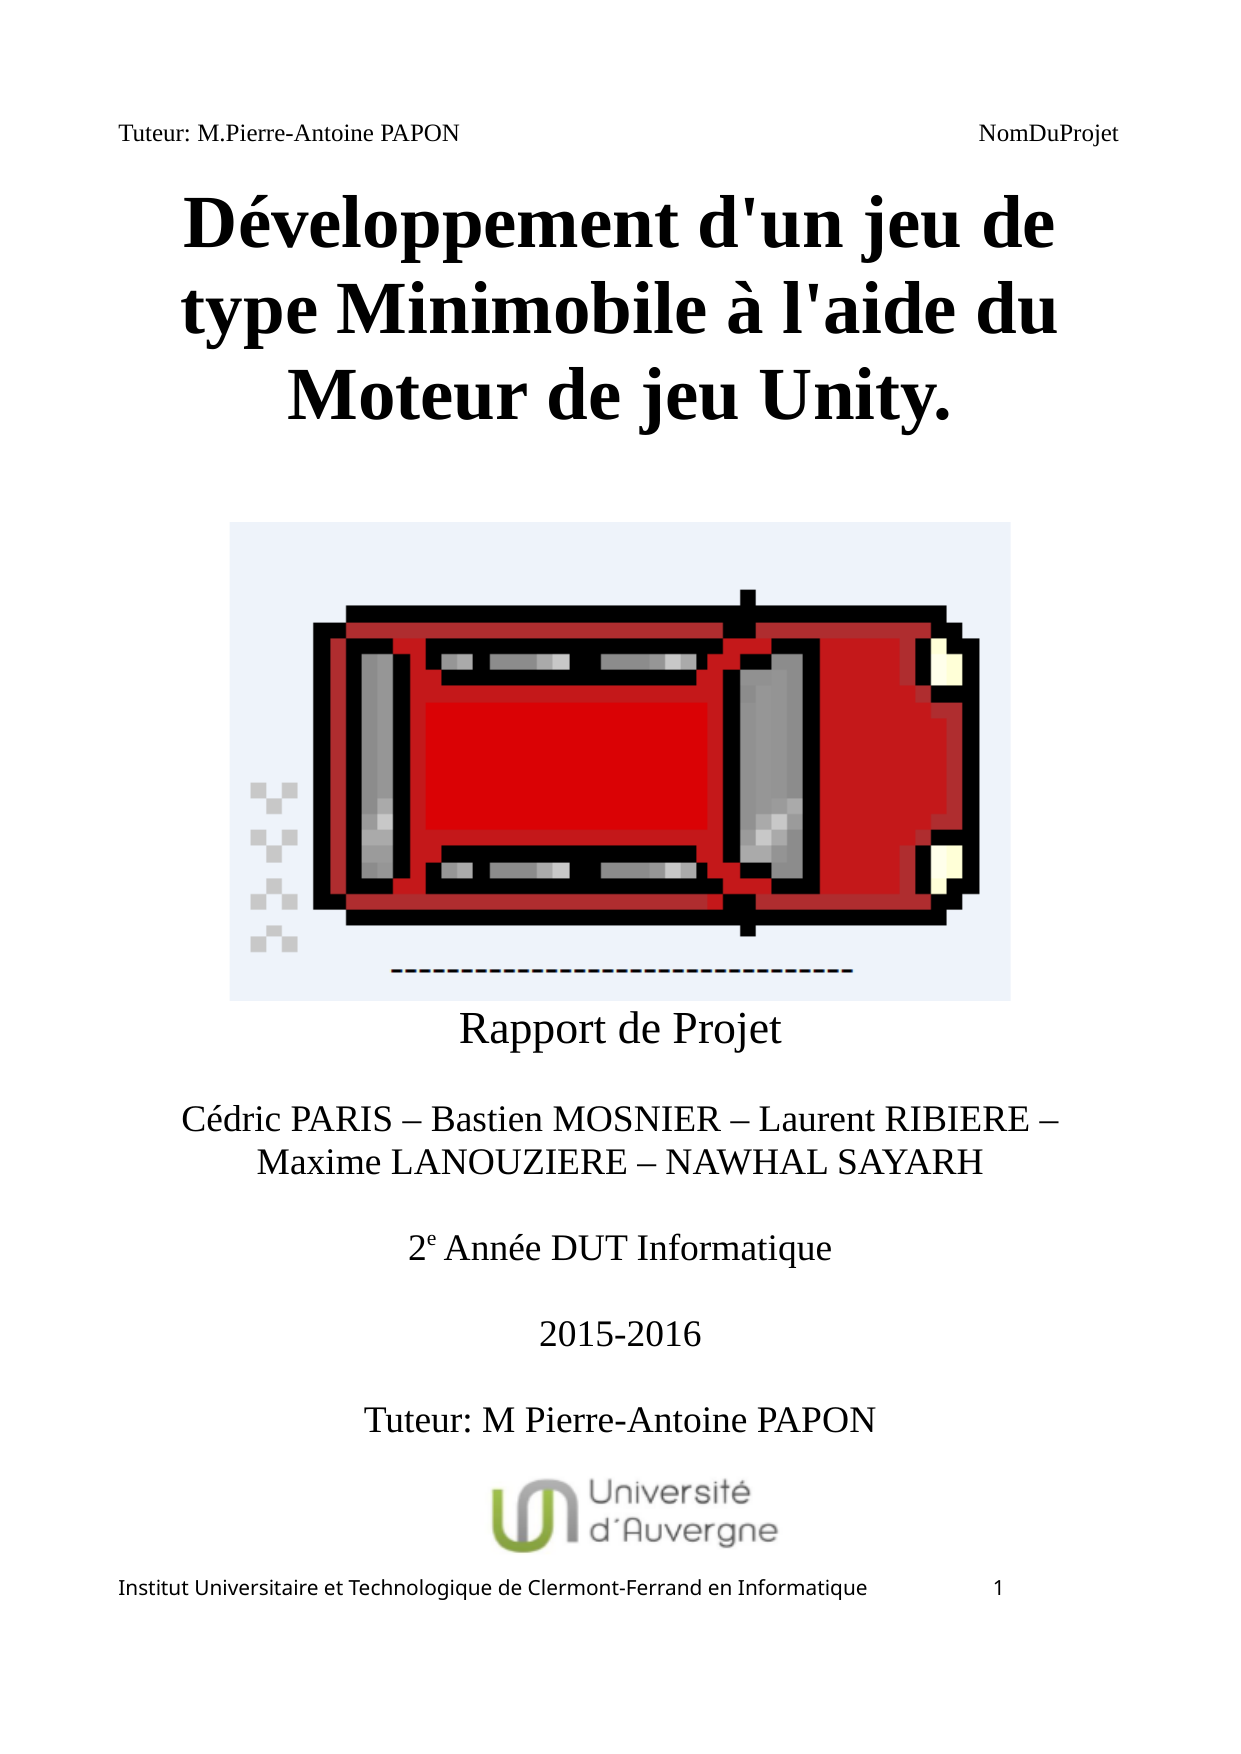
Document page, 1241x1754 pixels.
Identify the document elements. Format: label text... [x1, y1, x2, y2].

text 2015-2016 [118, 1312, 1122, 1355]
text Rapport de Projet [118, 1001, 1122, 1053]
text Cédric PARIS – Bastien MOSNIER – Laurent RIBIERE – Maxime LANOUZIERE – NAWHAL SAYARH [118, 1096, 1122, 1182]
text Tuteur: M Pierre-Antoine PAPON [118, 1398, 1122, 1441]
text 2e Année DUT Informatique [118, 1225, 1122, 1268]
picture [469, 1460, 803, 1575]
picture [229, 522, 1011, 1001]
text Développement d'un jeu de type Minimobile à l'aide du Moteur de jeu Unity. [118, 177, 1122, 436]
